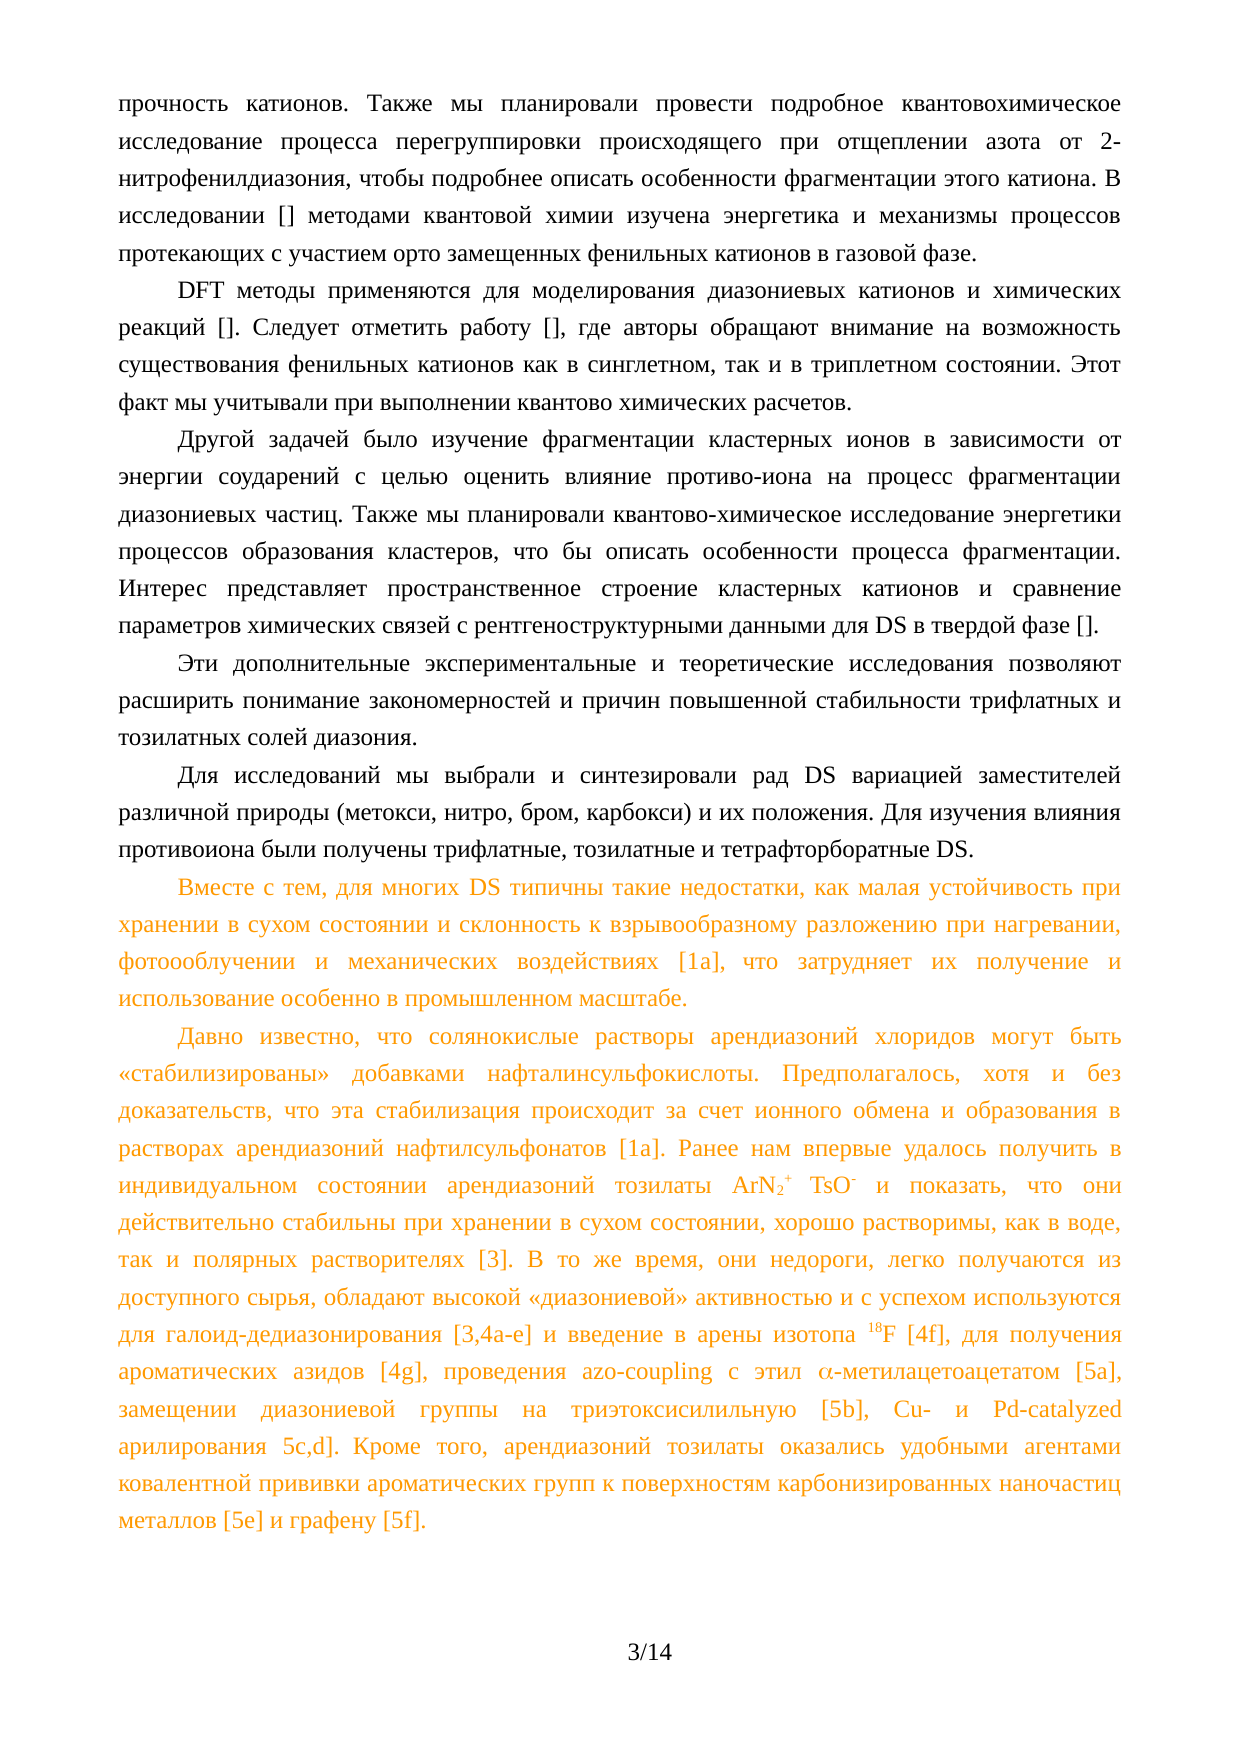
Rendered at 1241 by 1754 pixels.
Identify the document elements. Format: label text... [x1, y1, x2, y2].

list Другой задачей было изучение фрагментации кластерных ионов в зависимости от энергии соударений с целью оценить влияние противо-иона на процесс фрагментации диазониевых частиц. Также мы планировали квантово-химическое исследование энергетики процессов образования кластеров, что бы описать особенности процесса фрагментации. Интерес представляет пространственное строение кластерных катионов и сравнение параметров химических связей с рентгеноструктурными данными для DS в твердой фазе []. [118, 424, 1122, 639]
list Эти дополнительные экспериментальные и теоретические исследования позволяют расширить понимание закономерностей и причин повышенной стабильности трифлатных и тозилатных солей диазония. [118, 648, 1122, 751]
list Для исследований мы выбрали и синтезировали рад DS вариацией заместителей различной природы (метокси, нитро, бром, карбокси) и их положения. Для изучения влияния противоиона были получены трифлатные, тозилатные и тетрафторборатные DS. [118, 760, 1122, 863]
list DFT методы применяются для моделирования диазониевых катионов и химических реакций []. Следует отметить работу [], где авторы обращают внимание на возможность существования фенильных катионов как в синглетном, так и в триплетном состоянии. Этот факт мы учитывали при выполнении квантово химических расчетов. [118, 275, 1122, 416]
list прочность катионов. Также мы планировали провести подробное квантовохимическое исследование процесса перегруппировки происходящего при отщеплении азота от 2-нитрофенилдиазония, чтобы подробнее описать особенности фрагментации этого катиона. В исследовании [] методами квантовой химии изучена энергетика и механизмы процессов протекающих с участием орто замещенных фенильных катионов в газовой фазе. [118, 88, 1122, 266]
text Давно известно, что солянокислые растворы арендиазоний хлоридов могут быть «стабилизированы» добавками нафталинсульфокислоты. Предполагалось, хотя и без доказательств, что эта стабилизация происходит за счет ионного обмена и образования в растворах арендиазоний нафтилсульфонатов [1a]. Ранее нам впервые удалось получить в индивидуальном состоянии арендиазоний тозилаты ArN2+ TsO- и показать, что они действительно стабильны при хранении в сухом состоянии, хорошо растворимы, как в воде, так и полярных растворителях [3]. В то же время, они недороги, легко получаются из доступного сырья, обладают высокой «диазониевой» активностью и с успехом используются для галоид-дедиазонирования [3,4a-e] и введение в арены изотопа 18F [4f], для получения ароматических азидов [4g], проведения azo-coupling с этил -метилацетоацетатом [5a], замещении диазониевой группы на триэтоксисилильную [5b], Cu- и Pd-catalyzed арилирования 5c,d]. Кроме того, арендиазоний тозилаты оказались удобными агентами ковалентной прививки ароматических групп к поверхностям карбонизированных наночастиц металлов [5e] и графену [5f]. [118, 1021, 1122, 1534]
text Вместе с тем, для многих DS типичны такие недостатки, как малая устойчивость при хранении в сухом состоянии и склонность к взрывообразному разложению при нагревании, фотоооблучении и механических воздействиях [1a], что затрудняет их получение и использование особенно в промышленном масштабе. [118, 872, 1122, 1012]
